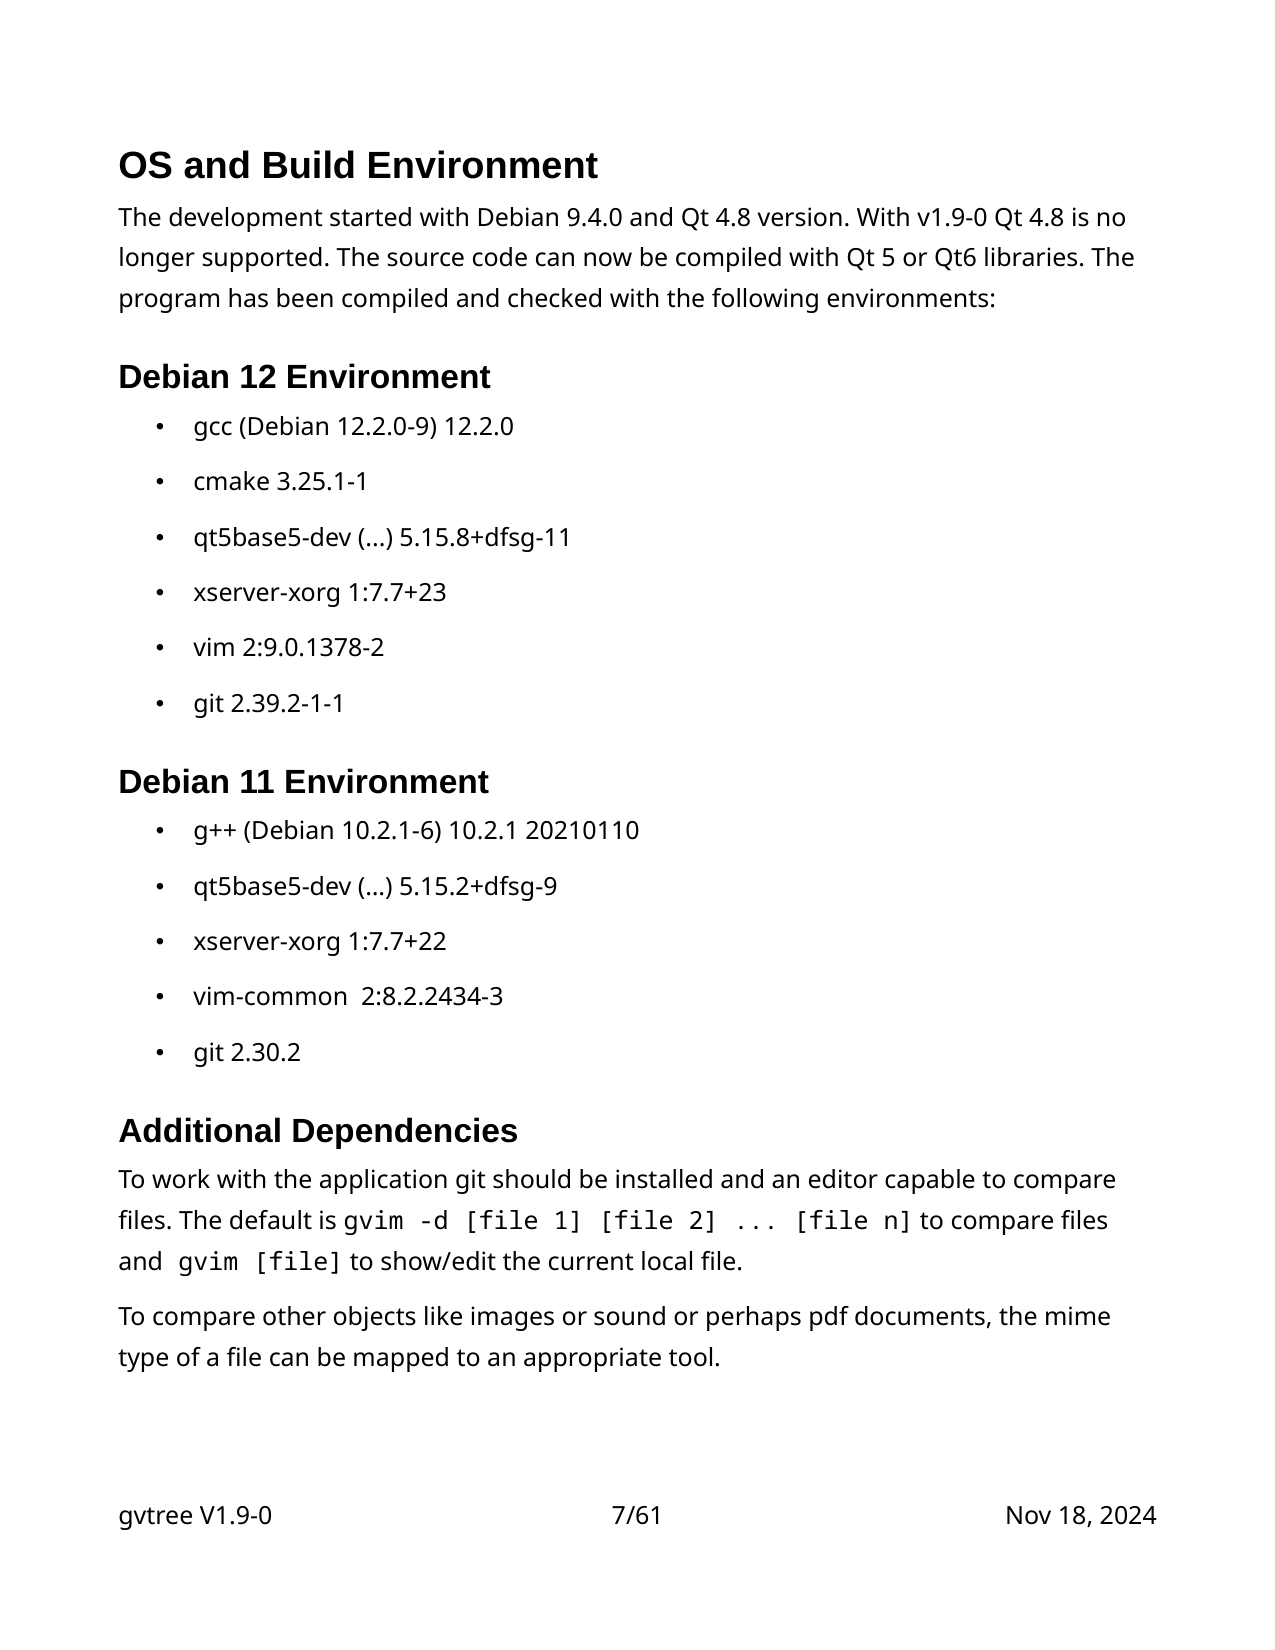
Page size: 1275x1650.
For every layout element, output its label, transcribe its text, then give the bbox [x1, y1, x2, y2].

subtitle Debian 11 Environment [118, 762, 1157, 800]
list qt5base5-dev (...) 5.15.8+dfsg-11 [156, 519, 1157, 553]
list vim 2:9.0.1378-2 [156, 630, 1157, 664]
subtitle Additional Dependencies [118, 1111, 1157, 1149]
text To work with the application git should be installed and an editor capable to compare files. The default is gvim -d [file 1] [file 2] ... [file n] to compare files and gvim [file] to show/edit the current local file. [118, 1162, 1157, 1278]
list git 2.30.2 [156, 1034, 1157, 1068]
subtitle Debian 12 Environment [118, 357, 1157, 396]
subtitle OS and Build Environment [118, 143, 1157, 187]
list cmake 3.25.1-1 [156, 464, 1157, 498]
list vim-common 2:8.2.2434-3 [156, 979, 1157, 1013]
text To compare other objects like images or sound or perhaps pdf documents, the mime type of a file can be mapped to an appropriate tool. [118, 1299, 1157, 1374]
list git 2.39.2-1-1 [156, 685, 1157, 719]
list g++ (Debian 10.2.1-6) 10.2.1 20210110 [156, 813, 1157, 847]
list xserver-xorg 1:7.7+23 [156, 574, 1157, 609]
text The development started with Debian 9.4.0 and Qt 4.8 version. With v1.9-0 Qt 4.8 is no longer supported. The source code can now be compiled with Qt 5 or Qt6 libraries. The program has been compiled and checked with the following environments: [118, 199, 1157, 315]
list gcc (Debian 12.2.0-9) 12.2.0 [156, 408, 1157, 442]
list xserver-xorg 1:7.7+22 [156, 924, 1157, 958]
list qt5base5-dev (…) 5.15.2+dfsg-9 [156, 868, 1157, 902]
